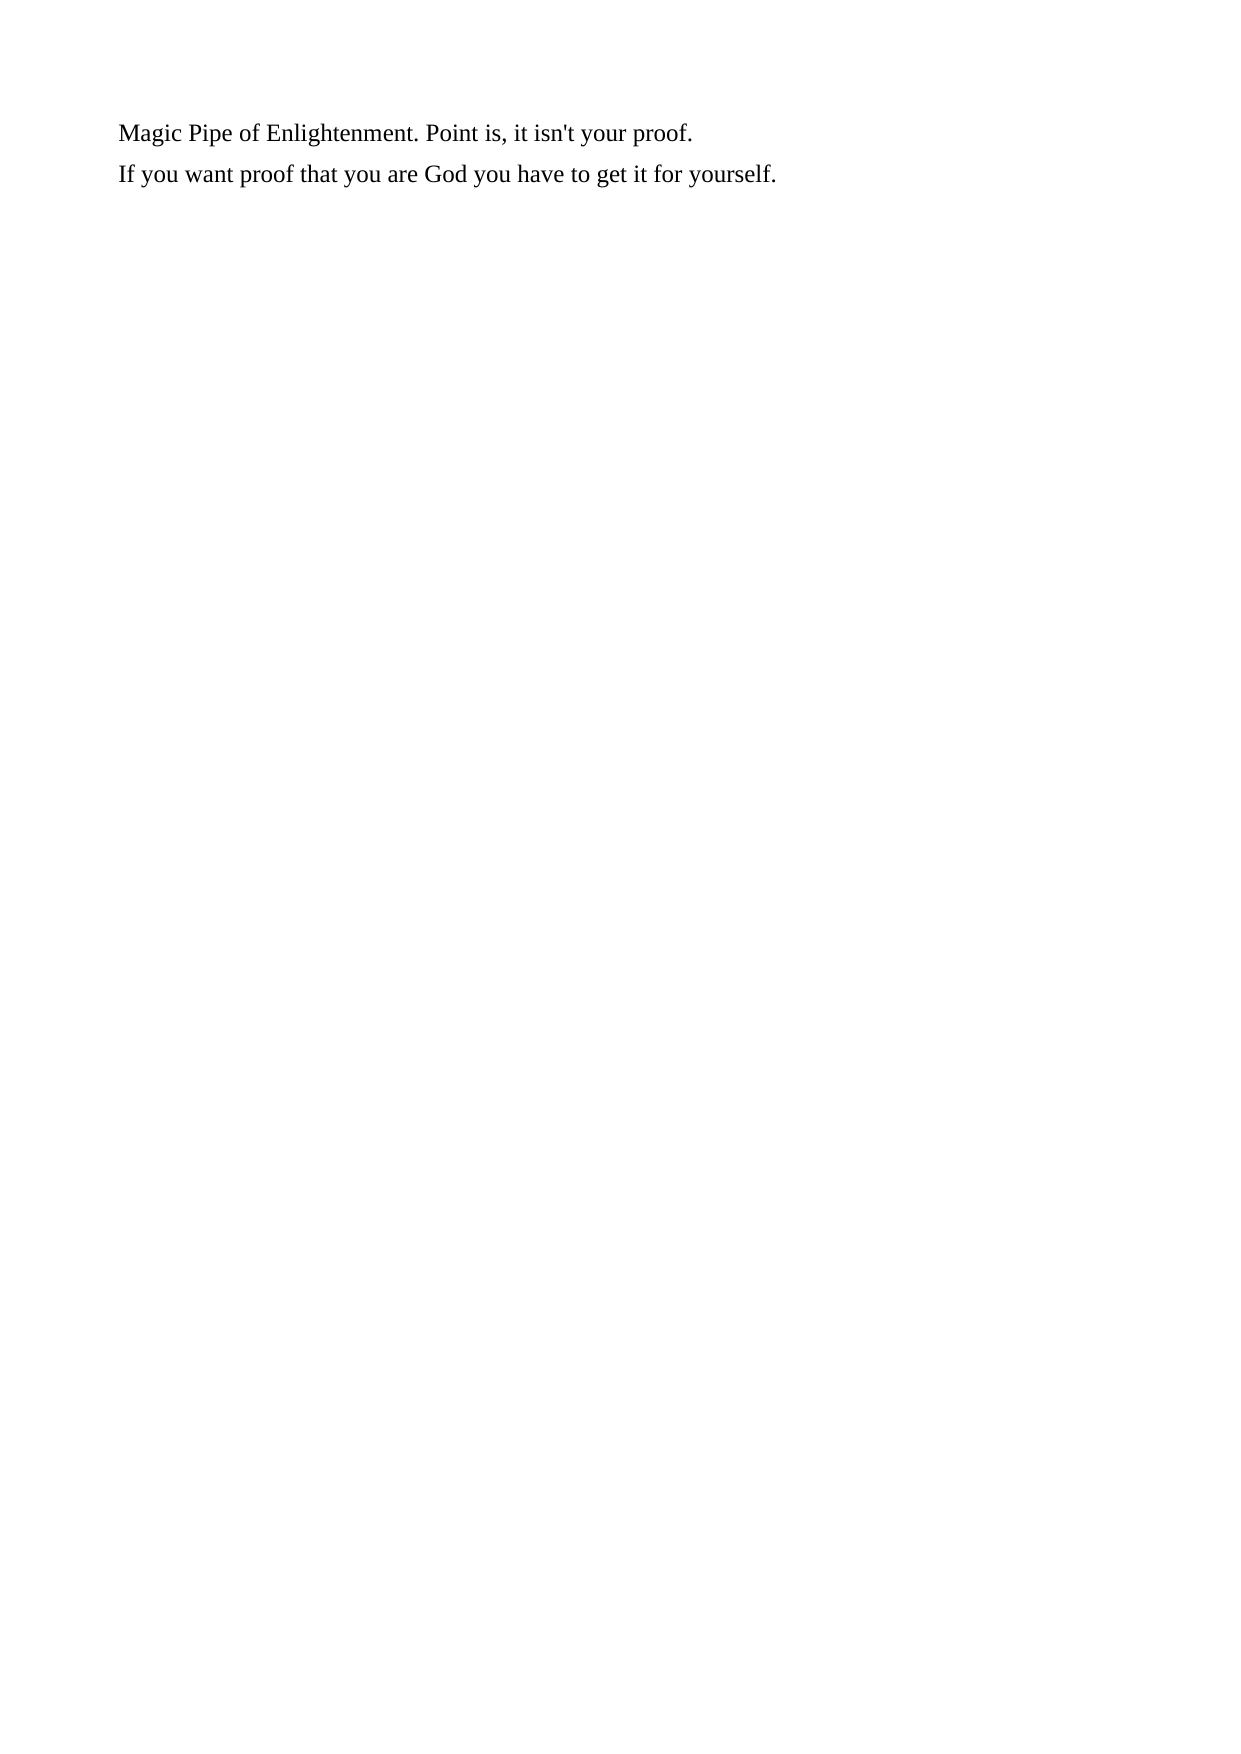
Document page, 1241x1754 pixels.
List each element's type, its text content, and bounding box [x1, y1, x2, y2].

text Magic Pipe of Enlightenment. Point is, it isn't your proof. [118, 118, 1122, 147]
text If you want proof that you are God you have to get it for yourself. [118, 159, 1122, 188]
